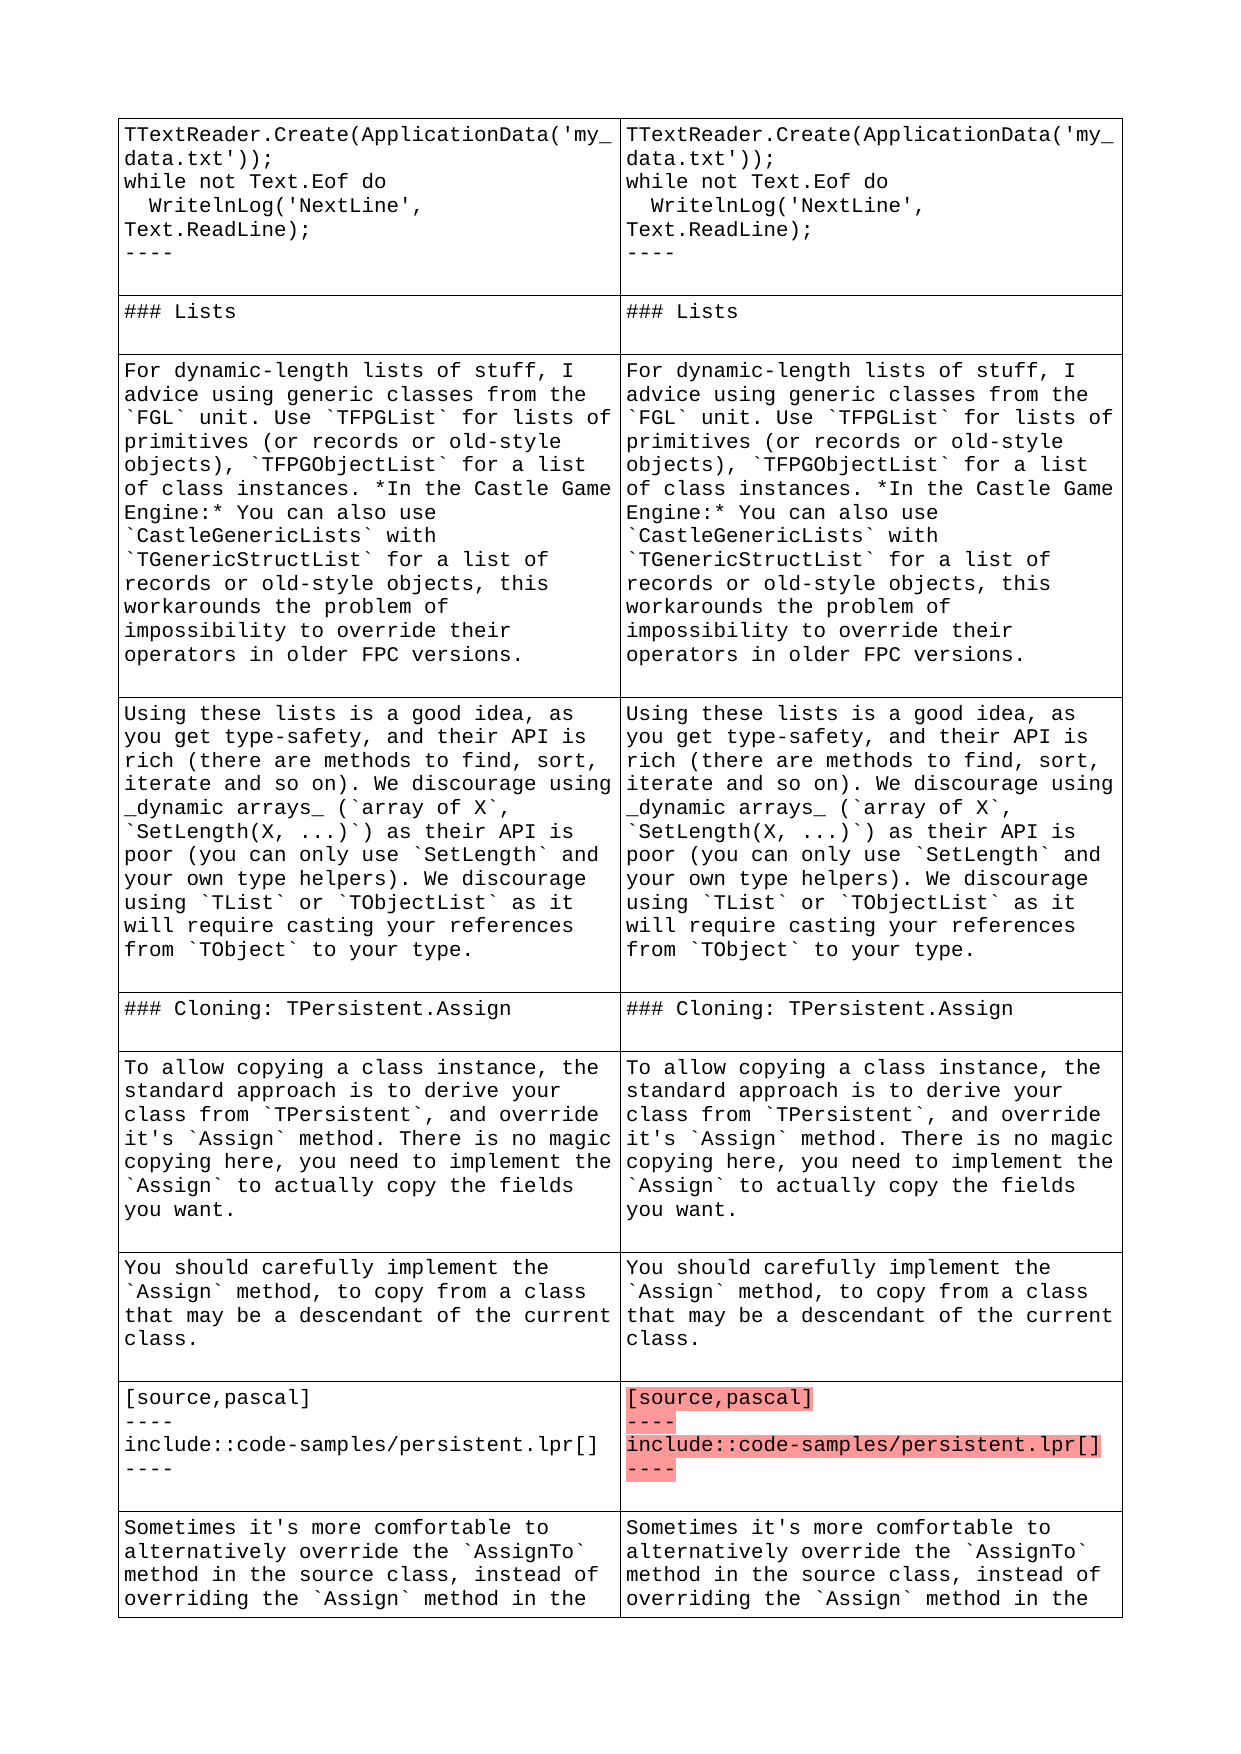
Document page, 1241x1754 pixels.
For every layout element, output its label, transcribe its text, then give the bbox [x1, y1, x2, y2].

table_cell Sometimes it's more comfortable to alternatively override the `AssignTo` method in the source class, instead of overriding the `Assign` method in the [119, 1512, 620, 1617]
table_cell [source,pascal] ---- include::code-samples/persistent.lpr[] ---- [119, 1382, 620, 1511]
table_cell To allow copying a class instance, the standard approach is to derive your class from `TPersistent`, and override it's `Assign` method. There is no magic copying here, you need to implement the `Assign` to actually copy the fields you want. [621, 1052, 1122, 1252]
table_cell Sometimes it's more comfortable to alternatively override the `AssignTo` method in the source class, instead of overriding the `Assign` method in the [621, 1512, 1122, 1617]
table_cell [source,pascal] ---- include::code-samples/persistent.lpr[] ---- [621, 1382, 1122, 1511]
table_cell ### Cloning: TPersistent.Assign [621, 993, 1122, 1051]
table_cell ### Lists [119, 296, 620, 354]
table_cell For dynamic-length lists of stuff, I advice using generic classes from the `FGL` unit. Use `TFPGList` for lists of primitives (or records or old-style objects), `TFPGObjectList` for a list of class instances. *In the Castle Game Engine:* You can also use `CastleGenericLists` with `TGenericStructList` for a list of records or old-style objects, this workarounds the problem of impossibility to override their operators in older FPC versions. [621, 355, 1122, 697]
table_cell Using these lists is a good idea, as you get type-safety, and their API is rich (there are methods to find, sort, iterate and so on). We discourage using _dynamic arrays_ (`array of X`, `SetLength(X, ...)`) as their API is poor (you can only use `SetLength` and your own type helpers). We discourage using `TList` or `TObjectList` as it will require casting your references from `TObject` to your type. [621, 698, 1122, 992]
table_cell ### Cloning: TPersistent.Assign [119, 993, 620, 1051]
table_cell TTextReader.Create(ApplicationData('my_data.txt')); while not Text.Eof do WritelnLog('NextLine', Text.ReadLine); ---- [621, 119, 1122, 295]
table_cell ### Lists [621, 296, 1122, 354]
table_cell You should carefully implement the `Assign` method, to copy from a class that may be a descendant of the current class. [119, 1253, 620, 1381]
table_cell To allow copying a class instance, the standard approach is to derive your class from `TPersistent`, and override it's `Assign` method. There is no magic copying here, you need to implement the `Assign` to actually copy the fields you want. [119, 1052, 620, 1252]
table_cell TTextReader.Create(ApplicationData('my_data.txt')); while not Text.Eof do WritelnLog('NextLine', Text.ReadLine); ---- [119, 119, 620, 295]
table_cell For dynamic-length lists of stuff, I advice using generic classes from the `FGL` unit. Use `TFPGList` for lists of primitives (or records or old-style objects), `TFPGObjectList` for a list of class instances. *In the Castle Game Engine:* You can also use `CastleGenericLists` with `TGenericStructList` for a list of records or old-style objects, this workarounds the problem of impossibility to override their operators in older FPC versions. [119, 355, 620, 697]
table_cell Using these lists is a good idea, as you get type-safety, and their API is rich (there are methods to find, sort, iterate and so on). We discourage using _dynamic arrays_ (`array of X`, `SetLength(X, ...)`) as their API is poor (you can only use `SetLength` and your own type helpers). We discourage using `TList` or `TObjectList` as it will require casting your references from `TObject` to your type. [119, 698, 620, 992]
table_cell You should carefully implement the `Assign` method, to copy from a class that may be a descendant of the current class. [621, 1253, 1122, 1381]
